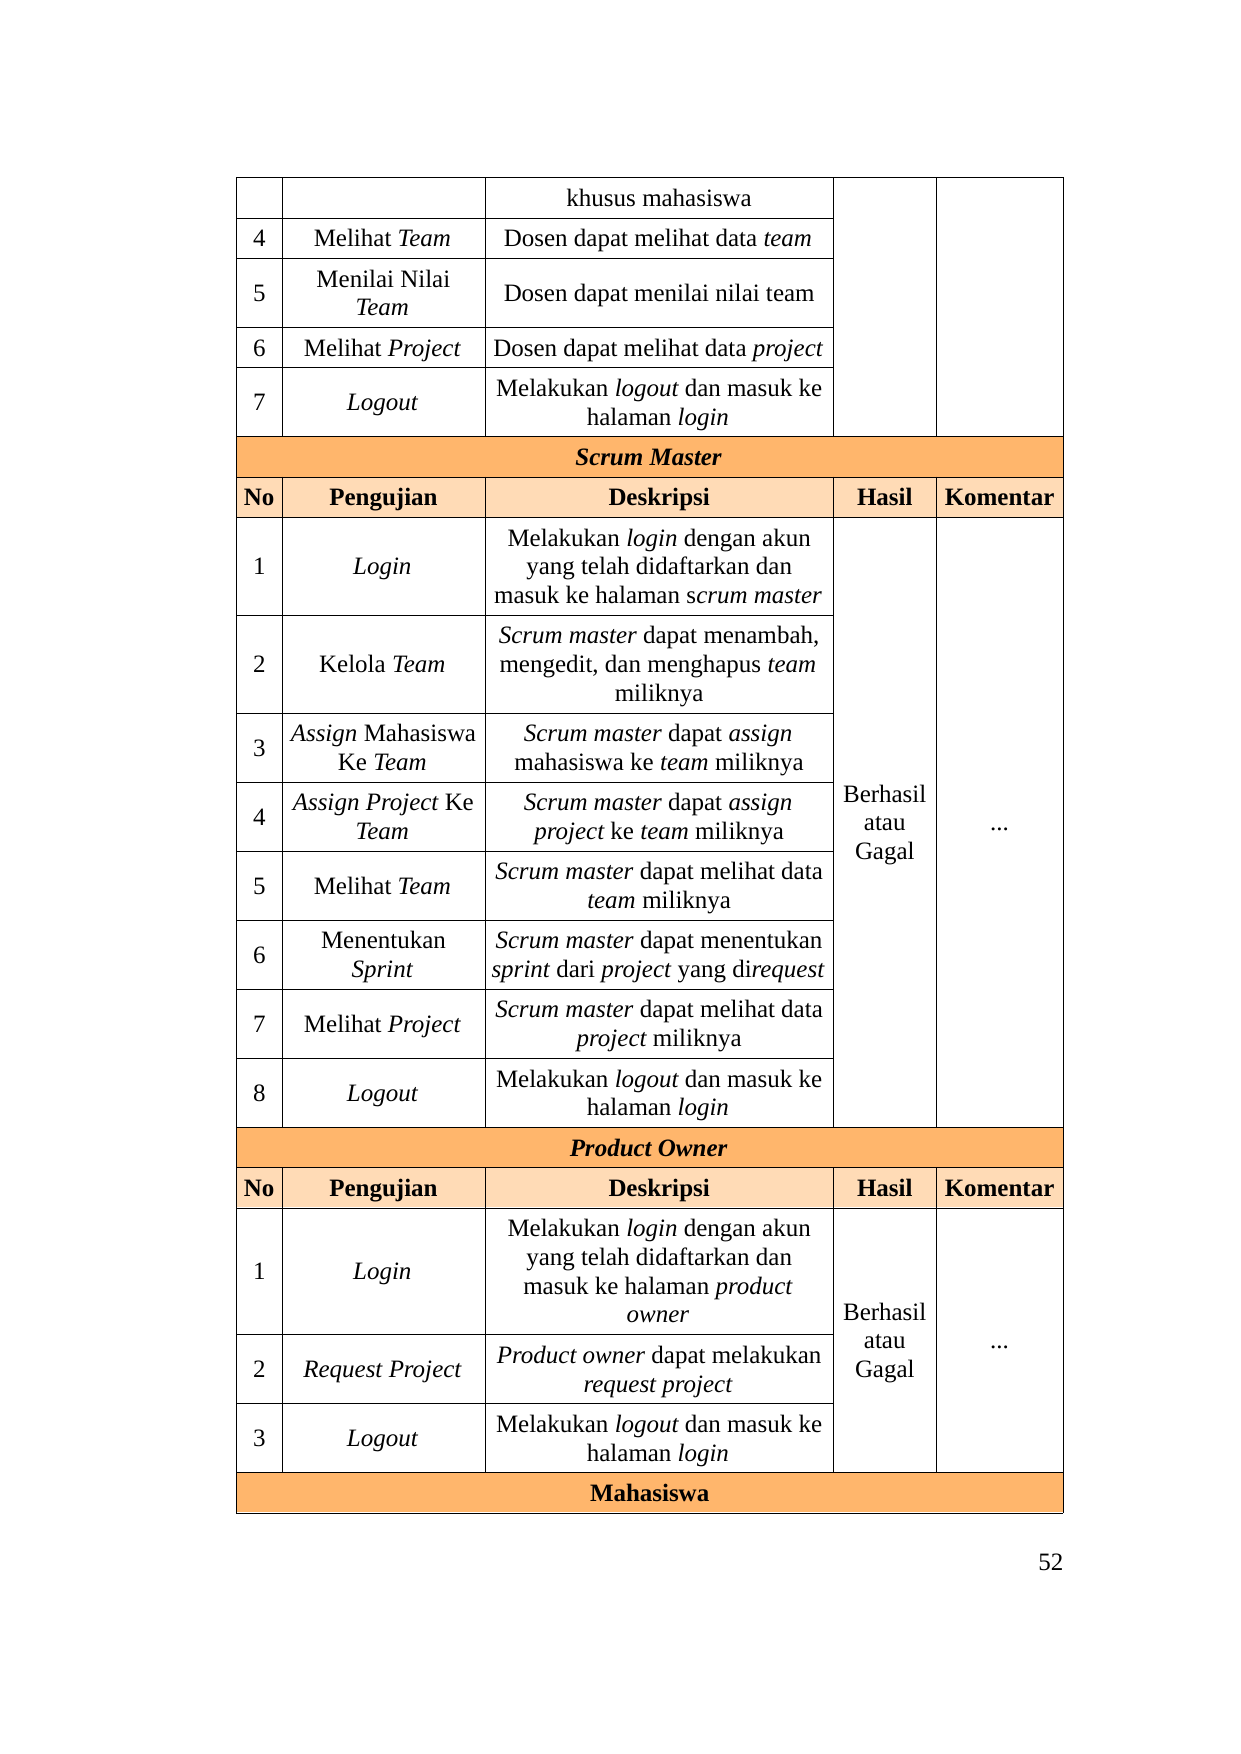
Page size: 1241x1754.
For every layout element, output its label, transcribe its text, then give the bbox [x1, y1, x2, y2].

table_cell 7 [237, 990, 282, 1058]
table_cell Menilai Nilai Team [283, 259, 485, 327]
table_cell 5 [237, 852, 282, 920]
table_cell [834, 178, 936, 436]
table_cell 3 [237, 1404, 282, 1472]
table_cell 6 [237, 328, 282, 367]
table_cell Melihat Team [283, 852, 485, 920]
table_cell 1 [237, 1209, 282, 1334]
table_cell Melihat Project [283, 990, 485, 1058]
table_cell Komentar [937, 478, 1063, 517]
table_cell khusus mahasiswa [486, 178, 833, 217]
table_cell [283, 178, 485, 217]
table_cell Berhasil atau Gagal [834, 518, 936, 1127]
table_cell Dosen dapat melihat data team [486, 219, 833, 258]
table_cell Scrum master dapat menambah, mengedit, dan menghapus team miliknya [486, 616, 833, 712]
table_cell 3 [237, 714, 282, 782]
table_cell 2 [237, 616, 282, 712]
table_cell 4 [237, 783, 282, 851]
table_cell 2 [237, 1335, 282, 1403]
table_cell Login [283, 518, 485, 615]
table_cell Scrum master dapat menentukan sprint dari project yang direquest [486, 921, 833, 989]
table_cell Melakukan login dengan akun yang telah didaftarkan dan masuk ke halaman scrum master [486, 518, 833, 615]
table_cell Assign Mahasiswa Ke Team [283, 714, 485, 782]
table_cell 6 [237, 921, 282, 989]
table_cell Mahasiswa [237, 1473, 1063, 1512]
table_cell 5 [237, 259, 282, 327]
table_cell [237, 178, 282, 217]
table_cell ... [937, 1209, 1063, 1472]
table_cell Hasil [834, 1168, 936, 1207]
table_cell No [237, 1168, 282, 1207]
table_cell Dosen dapat melihat data project [486, 328, 833, 367]
table_cell Scrum master dapat assign project ke team miliknya [486, 783, 833, 851]
table_cell Melakukan logout dan masuk ke halaman login [486, 1059, 833, 1127]
table_cell Request Project [283, 1335, 485, 1403]
table_cell Pengujian [283, 1168, 485, 1207]
table_cell Deskripsi [486, 478, 833, 517]
table_cell 7 [237, 368, 282, 436]
table_cell Logout [283, 368, 485, 436]
table_cell No [237, 478, 282, 517]
table_cell Menentukan Sprint [283, 921, 485, 989]
table_cell Scrum master dapat melihat data team miliknya [486, 852, 833, 920]
table_cell Scrum master dapat melihat data project miliknya [486, 990, 833, 1058]
table_cell Melakukan login dengan akun yang telah didaftarkan dan masuk ke halaman product owner [486, 1209, 833, 1334]
table_cell 1 [237, 518, 282, 615]
table_cell Melihat Team [283, 219, 485, 258]
table_cell Melakukan logout dan masuk ke halaman login [486, 1404, 833, 1472]
table_cell Deskripsi [486, 1168, 833, 1207]
table_cell 4 [237, 219, 282, 258]
table_cell Komentar [937, 1168, 1063, 1207]
table_cell Melakukan logout dan masuk ke halaman login [486, 368, 833, 436]
table_cell 8 [237, 1059, 282, 1127]
table_cell Logout [283, 1404, 485, 1472]
table_cell Dosen dapat menilai nilai team [486, 259, 833, 327]
table_cell Pengujian [283, 478, 485, 517]
table_cell Logout [283, 1059, 485, 1127]
table_cell Product owner dapat melakukan request project [486, 1335, 833, 1403]
table_cell Assign Project Ke Team [283, 783, 485, 851]
table_cell Scrum Master [237, 437, 1063, 477]
table_cell Login [283, 1209, 485, 1334]
table_cell [937, 178, 1063, 436]
table_cell Scrum master dapat assign mahasiswa ke team miliknya [486, 714, 833, 782]
table_cell Kelola Team [283, 616, 485, 712]
table_cell Product Owner [237, 1128, 1063, 1167]
table_cell Berhasil atau Gagal [834, 1209, 936, 1472]
table_cell Hasil [834, 478, 936, 517]
table_cell Melihat Project [283, 328, 485, 367]
table_cell ... [937, 518, 1063, 1127]
